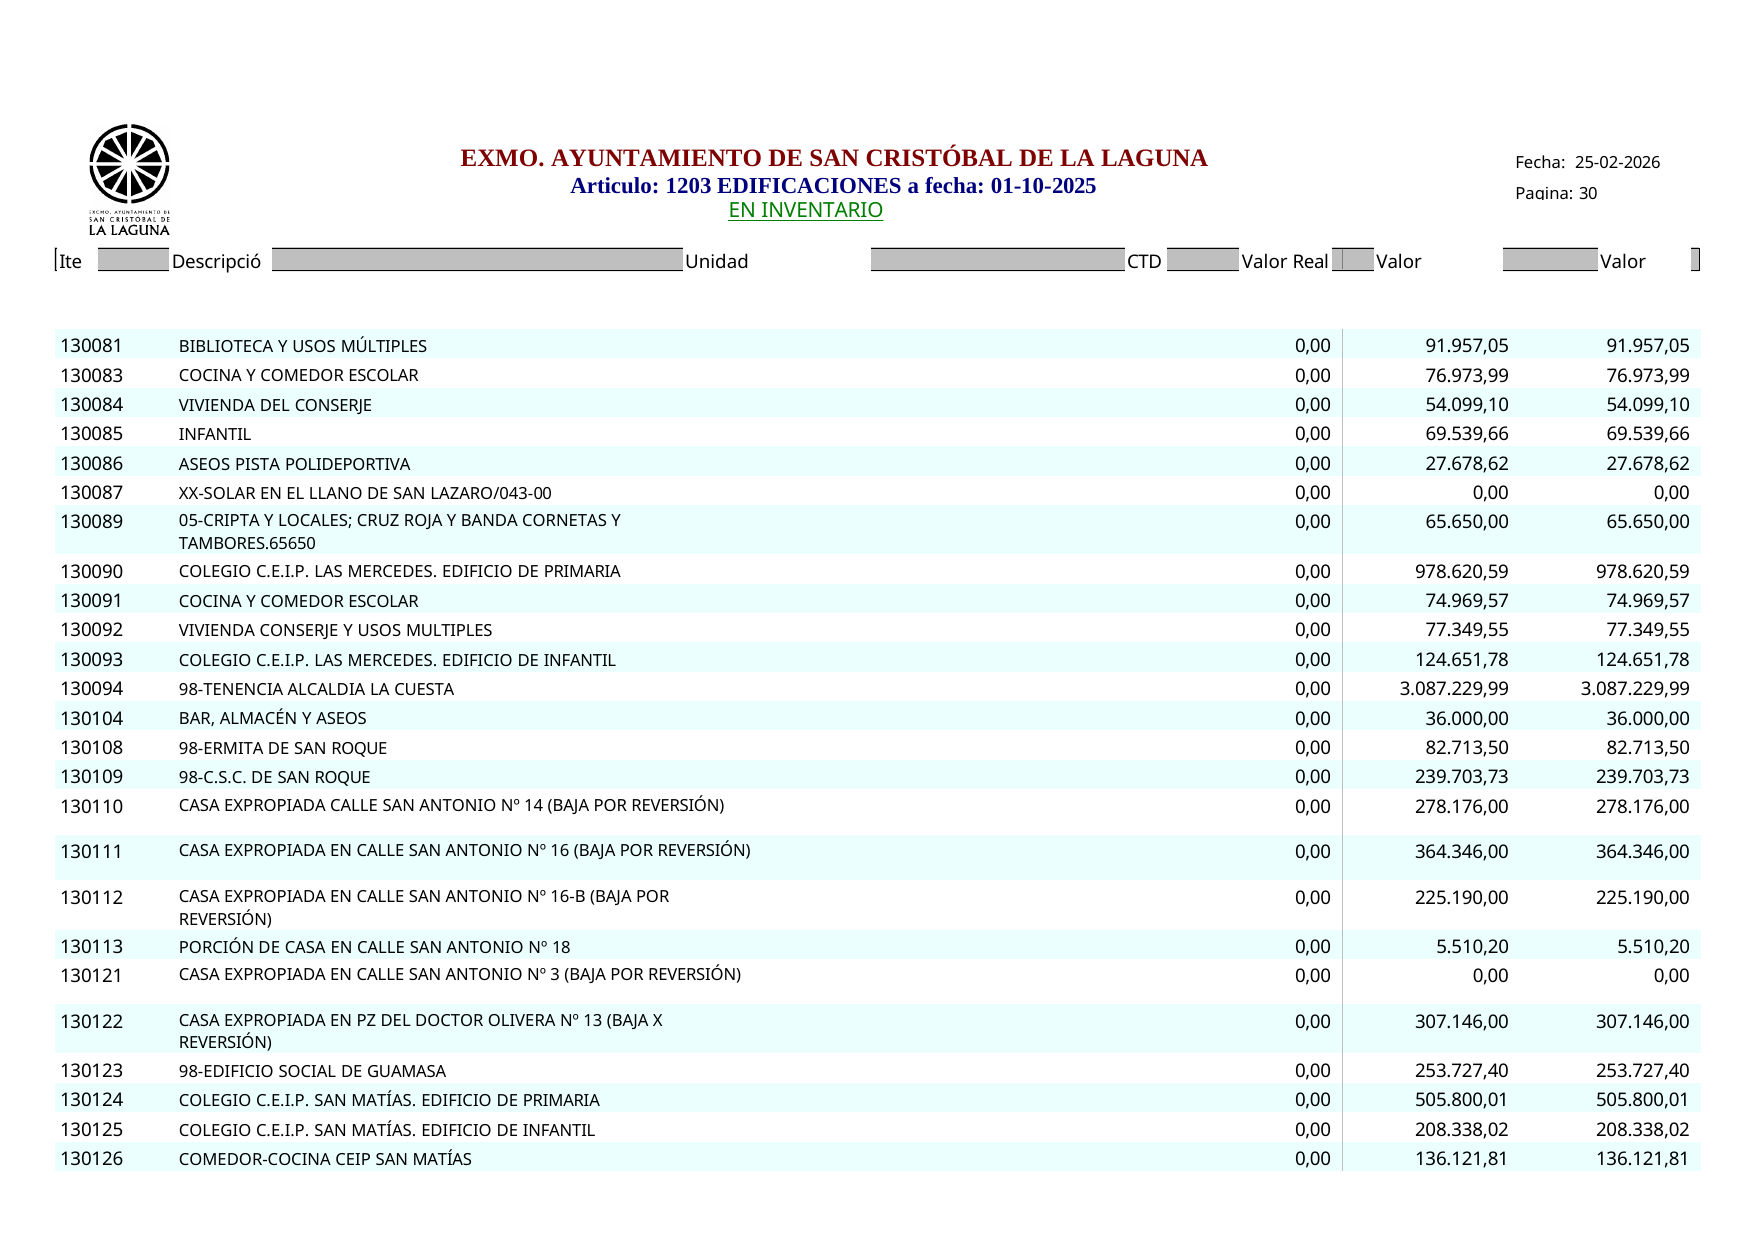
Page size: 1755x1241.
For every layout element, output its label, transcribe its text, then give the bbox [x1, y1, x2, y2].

table_cell 136.121,81 [1343, 1142, 1544, 1171]
table_cell 0,00 [997, 760, 1342, 789]
table_cell 0,00 [997, 584, 1342, 613]
table_cell BAR, ALMACÉN Y ASEOS [151, 701, 997, 730]
table_cell 0,00 [997, 642, 1342, 672]
table_cell 27.678,62 [1544, 446, 1701, 476]
table_cell 505.800,01 [1343, 1083, 1544, 1112]
table_cell 5.510,20 [1544, 930, 1701, 959]
table_cell CASA EXPROPIADA EN CALLE SAN ANTONIO Nº 16-B (BAJA POR REVERSIÓN) [151, 880, 997, 930]
table_cell 978.620,59 [1544, 554, 1701, 583]
table_cell 0,00 [997, 417, 1342, 446]
table_cell XX-SOLAR EN EL LLANO DE SAN LAZARO/043-00 [151, 476, 997, 505]
table_cell 0,00 [997, 789, 1342, 835]
table_cell 0,00 [997, 1004, 1342, 1053]
table_cell 130126 [55, 1142, 151, 1171]
table_cell 130111 [55, 835, 151, 880]
table_cell 0,00 [997, 701, 1342, 730]
table_cell 225.190,00 [1343, 880, 1544, 930]
table_cell 124.651,78 [1544, 642, 1701, 672]
table_header 91.957,05 [1544, 329, 1701, 358]
table_cell 0,00 [997, 1054, 1342, 1083]
table_cell PORCIÓN DE CASA EN CALLE SAN ANTONIO Nº 18 [151, 930, 997, 959]
table_cell 278.176,00 [1343, 789, 1544, 835]
table_cell 130094 [55, 672, 151, 701]
table_cell CASA EXPROPIADA EN CALLE SAN ANTONIO Nº 16 (BAJA POR REVERSIÓN) [151, 835, 997, 880]
table_cell 82.713,50 [1544, 730, 1701, 760]
table_cell 130090 [55, 554, 151, 583]
table_cell 0,00 [997, 1112, 1342, 1142]
table_cell 36.000,00 [1544, 701, 1701, 730]
table_cell 05-CRIPTA Y LOCALES; CRUZ ROJA Y BANDA CORNETAS Y TAMBORES.65650 [151, 505, 997, 554]
table_cell 124.651,78 [1343, 642, 1544, 672]
table_cell 130091 [55, 584, 151, 613]
table_cell 69.539,66 [1544, 417, 1701, 446]
table_header BIBLIOTECA Y USOS MÚLTIPLES [151, 329, 997, 358]
table_cell 130112 [55, 880, 151, 930]
table_cell 98-TENENCIA ALCALDIA LA CUESTA [151, 672, 997, 701]
table_cell 65.650,00 [1544, 505, 1701, 554]
table_cell 74.969,57 [1544, 584, 1701, 613]
table_cell 130104 [55, 701, 151, 730]
table_header 130081 [55, 329, 151, 358]
table_cell 0,00 [997, 554, 1342, 583]
table_cell 0,00 [997, 388, 1342, 417]
table_cell VIVIENDA CONSERJE Y USOS MULTIPLES [151, 613, 997, 642]
table_cell 130093 [55, 642, 151, 672]
table_cell 130125 [55, 1112, 151, 1142]
table_cell 130124 [55, 1083, 151, 1112]
table_cell 0,00 [997, 672, 1342, 701]
table_cell 82.713,50 [1343, 730, 1544, 760]
table_cell 0,00 [997, 613, 1342, 642]
table_cell 0,00 [997, 505, 1342, 554]
table_cell 505.800,01 [1544, 1083, 1701, 1112]
table_cell 130092 [55, 613, 151, 642]
table_cell 130083 [55, 358, 151, 387]
table_cell COLEGIO C.E.I.P. LAS MERCEDES. EDIFICIO DE PRIMARIA [151, 554, 997, 583]
table_cell 130108 [55, 730, 151, 760]
table_cell 98-C.S.C. DE SAN ROQUE [151, 760, 997, 789]
table_cell 0,00 [1343, 476, 1544, 505]
table_cell 136.121,81 [1544, 1142, 1701, 1171]
table_cell 0,00 [997, 476, 1342, 505]
table_cell COCINA Y COMEDOR ESCOLAR [151, 584, 997, 613]
table_cell 3.087.229,99 [1544, 672, 1701, 701]
table_cell CASA EXPROPIADA CALLE SAN ANTONIO Nº 14 (BAJA POR REVERSIÓN) [151, 789, 997, 835]
table_cell 77.349,55 [1343, 613, 1544, 642]
table_cell 0,00 [997, 835, 1342, 880]
table_cell 239.703,73 [1343, 760, 1544, 789]
table_cell 98-EDIFICIO SOCIAL DE GUAMASA [151, 1054, 997, 1083]
table_cell 130085 [55, 417, 151, 446]
table_cell CASA EXPROPIADA EN PZ DEL DOCTOR OLIVERA Nº 13 (BAJA X REVERSIÓN) [151, 1004, 997, 1053]
table_cell 364.346,00 [1544, 835, 1701, 880]
table_cell 130084 [55, 388, 151, 417]
table_header 91.957,05 [1343, 329, 1544, 358]
table_cell COMEDOR-COCINA CEIP SAN MATÍAS [151, 1142, 997, 1171]
table_cell 0,00 [997, 959, 1342, 1004]
table_cell COLEGIO C.E.I.P. SAN MATÍAS. EDIFICIO DE PRIMARIA [151, 1083, 997, 1112]
table_cell 0,00 [997, 1083, 1342, 1112]
table_cell 253.727,40 [1544, 1054, 1701, 1083]
table_cell 307.146,00 [1544, 1004, 1701, 1053]
table_cell 36.000,00 [1343, 701, 1544, 730]
table_cell 54.099,10 [1544, 388, 1701, 417]
table_cell 307.146,00 [1343, 1004, 1544, 1053]
table_cell 0,00 [1343, 959, 1544, 1004]
table_cell 69.539,66 [1343, 417, 1544, 446]
table_cell 130087 [55, 476, 151, 505]
table_cell 65.650,00 [1343, 505, 1544, 554]
table_cell INFANTIL [151, 417, 997, 446]
table_cell 27.678,62 [1343, 446, 1544, 476]
table_cell 130122 [55, 1004, 151, 1053]
table_cell 3.087.229,99 [1343, 672, 1544, 701]
table_cell 0,00 [1544, 959, 1701, 1004]
table_cell 0,00 [997, 446, 1342, 476]
table_cell 77.349,55 [1544, 613, 1701, 642]
table_cell CASA EXPROPIADA EN CALLE SAN ANTONIO Nº 3 (BAJA POR REVERSIÓN) [151, 959, 997, 1004]
table_cell 208.338,02 [1343, 1112, 1544, 1142]
table_cell 253.727,40 [1343, 1054, 1544, 1083]
table_cell 130086 [55, 446, 151, 476]
table_cell 278.176,00 [1544, 789, 1701, 835]
table_cell 0,00 [997, 358, 1342, 387]
table_cell COLEGIO C.E.I.P. LAS MERCEDES. EDIFICIO DE INFANTIL [151, 642, 997, 672]
table_cell 0,00 [1544, 476, 1701, 505]
table_cell 130110 [55, 789, 151, 835]
table_cell 0,00 [997, 930, 1342, 959]
table_cell 76.973,99 [1343, 358, 1544, 387]
table_cell 225.190,00 [1544, 880, 1701, 930]
table_cell 130113 [55, 930, 151, 959]
table_cell COLEGIO C.E.I.P. SAN MATÍAS. EDIFICIO DE INFANTIL [151, 1112, 997, 1142]
table_cell 74.969,57 [1343, 584, 1544, 613]
table_cell 130123 [55, 1054, 151, 1083]
table_cell 130109 [55, 760, 151, 789]
table_cell 54.099,10 [1343, 388, 1544, 417]
table_cell 130121 [55, 959, 151, 1004]
table_cell 364.346,00 [1343, 835, 1544, 880]
table_cell 208.338,02 [1544, 1112, 1701, 1142]
table_cell 130089 [55, 505, 151, 554]
table_cell 0,00 [997, 730, 1342, 760]
table_cell 76.973,99 [1544, 358, 1701, 387]
table_cell COCINA Y COMEDOR ESCOLAR [151, 358, 997, 387]
table_cell 98-ERMITA DE SAN ROQUE [151, 730, 997, 760]
table_cell 0,00 [997, 880, 1342, 930]
table_cell 0,00 [997, 1142, 1342, 1171]
table_cell 978.620,59 [1343, 554, 1544, 583]
table_cell VIVIENDA DEL CONSERJE [151, 388, 997, 417]
table_cell 5.510,20 [1343, 930, 1544, 959]
table_cell 239.703,73 [1544, 760, 1701, 789]
table_header 0,00 [997, 329, 1342, 358]
table_cell ASEOS PISTA POLIDEPORTIVA [151, 446, 997, 476]
